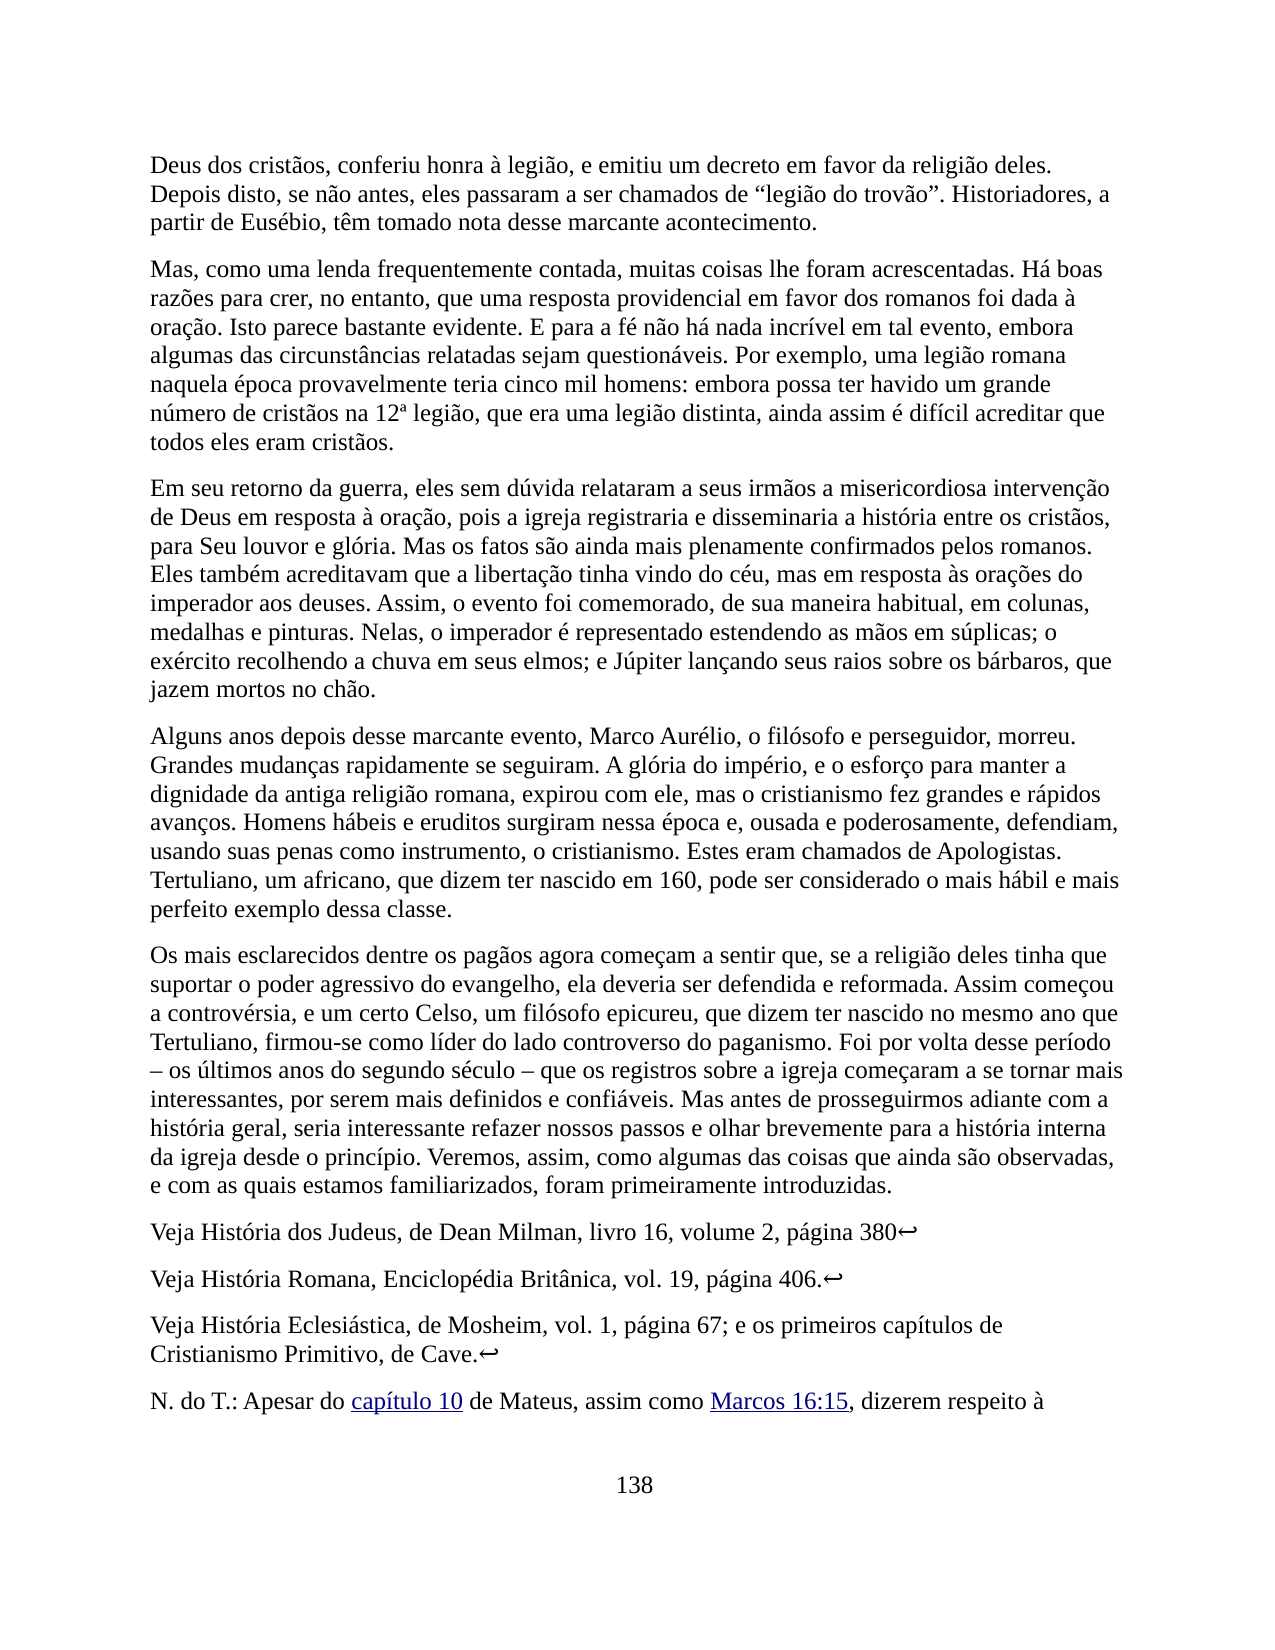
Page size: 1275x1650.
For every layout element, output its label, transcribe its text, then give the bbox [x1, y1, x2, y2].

text Os mais esclarecidos dentre os pagãos agora começam a sentir que, se a religião deles tinha que suportar o poder agressivo do evangelho, ela deveria ser defendida e reformada. Assim começou a controvérsia, e um certo Celso, um filósofo epicureu, que dizem ter nascido no mesmo ano que Tertuliano, firmou-se como líder do lado controverso do paganismo. Foi por volta desse período – os últimos anos do segundo século – que os registros sobre a igreja começaram a se tornar mais interessantes, por serem mais definidos e confiáveis. Mas antes de prosseguirmos adiante com a história geral, seria interessante refazer nossos passos e olhar brevemente para a história interna da igreja desde o princípio. Veremos, assim, como algumas das coisas que ainda são observadas, e com as quais estamos familiarizados, foram primeiramente introduzidas. [150, 940, 1125, 1199]
text Veja História dos Judeus, de Dean Milman, livro 16, volume 2, página 380↩ [150, 1217, 1125, 1246]
text N. do T.: Apesar do capítulo 10 de Mateus, assim como Marcos 16:15, dizerem respeito à [150, 1386, 1125, 1414]
text Alguns anos depois desse marcante evento, Marco Aurélio, o filósofo e perseguidor, morreu. Grandes mudanças rapidamente se seguiram. A glória do império, e o esforço para manter a dignidade da antiga religião romana, expirou com ele, mas o cristianismo fez grandes e rápidos avanços. Homens hábeis e eruditos surgiram nessa época e, ousada e poderosamente, defendiam, usando suas penas como instrumento, o cristianismo. Estes eram chamados de Apologistas. Tertuliano, um africano, que dizem ter nascido em 160, pode ser considerado o mais hábil e mais perfeito exemplo dessa classe. [150, 721, 1125, 922]
text Veja História Romana, Enciclopédia Britânica, vol. 19, página 406.↩ [150, 1264, 1125, 1292]
text Em seu retorno da guerra, eles sem dúvida relataram a seus irmãos a misericordiosa intervenção de Deus em resposta à oração, pois a igreja registraria e disseminaria a história entre os cristãos, para Seu louvor e glória. Mas os fatos são ainda mais plenamente confirmados pelos romanos. Eles também acreditavam que a libertação tinha vindo do céu, mas em resposta às orações do imperador aos deuses. Assim, o evento foi comemorado, de sua maneira habitual, em colunas, medalhas e pinturas. Nelas, o imperador é representado estendendo as mãos em súplicas; o exército recolhendo a chuva em seus elmos; e Júpiter lançando seus raios sobre os bárbaros, que jazem mortos no chão. [150, 473, 1125, 703]
text Deus dos cristãos, conferiu honra à legião, e emitiu um decreto em favor da religião deles. Depois disto, se não antes, eles passaram a ser chamados de “legião do trovão”. Historiadores, a partir de Eusébio, têm tomado nota desse marcante acontecimento. [150, 150, 1125, 236]
text Mas, como uma lenda frequentemente contada, muitas coisas lhe foram acrescentadas. Há boas razões para crer, no entanto, que uma resposta providencial em favor dos romanos foi dada à oração. Isto parece bastante evidente. E para a fé não há nada incrível em tal evento, embora algumas das circunstâncias relatadas sejam questionáveis. Por exemplo, uma legião romana naquela época provavelmente teria cinco mil homens: embora possa ter havido um grande número de cristãos na 12ª legião, que era uma legião distinta, ainda assim é difícil acreditar que todos eles eram cristãos. [150, 254, 1125, 455]
text Veja História Eclesiástica, de Mosheim, vol. 1, página 67; e os primeiros capítulos de Cristianismo Primitivo, de Cave.↩ [150, 1310, 1125, 1368]
